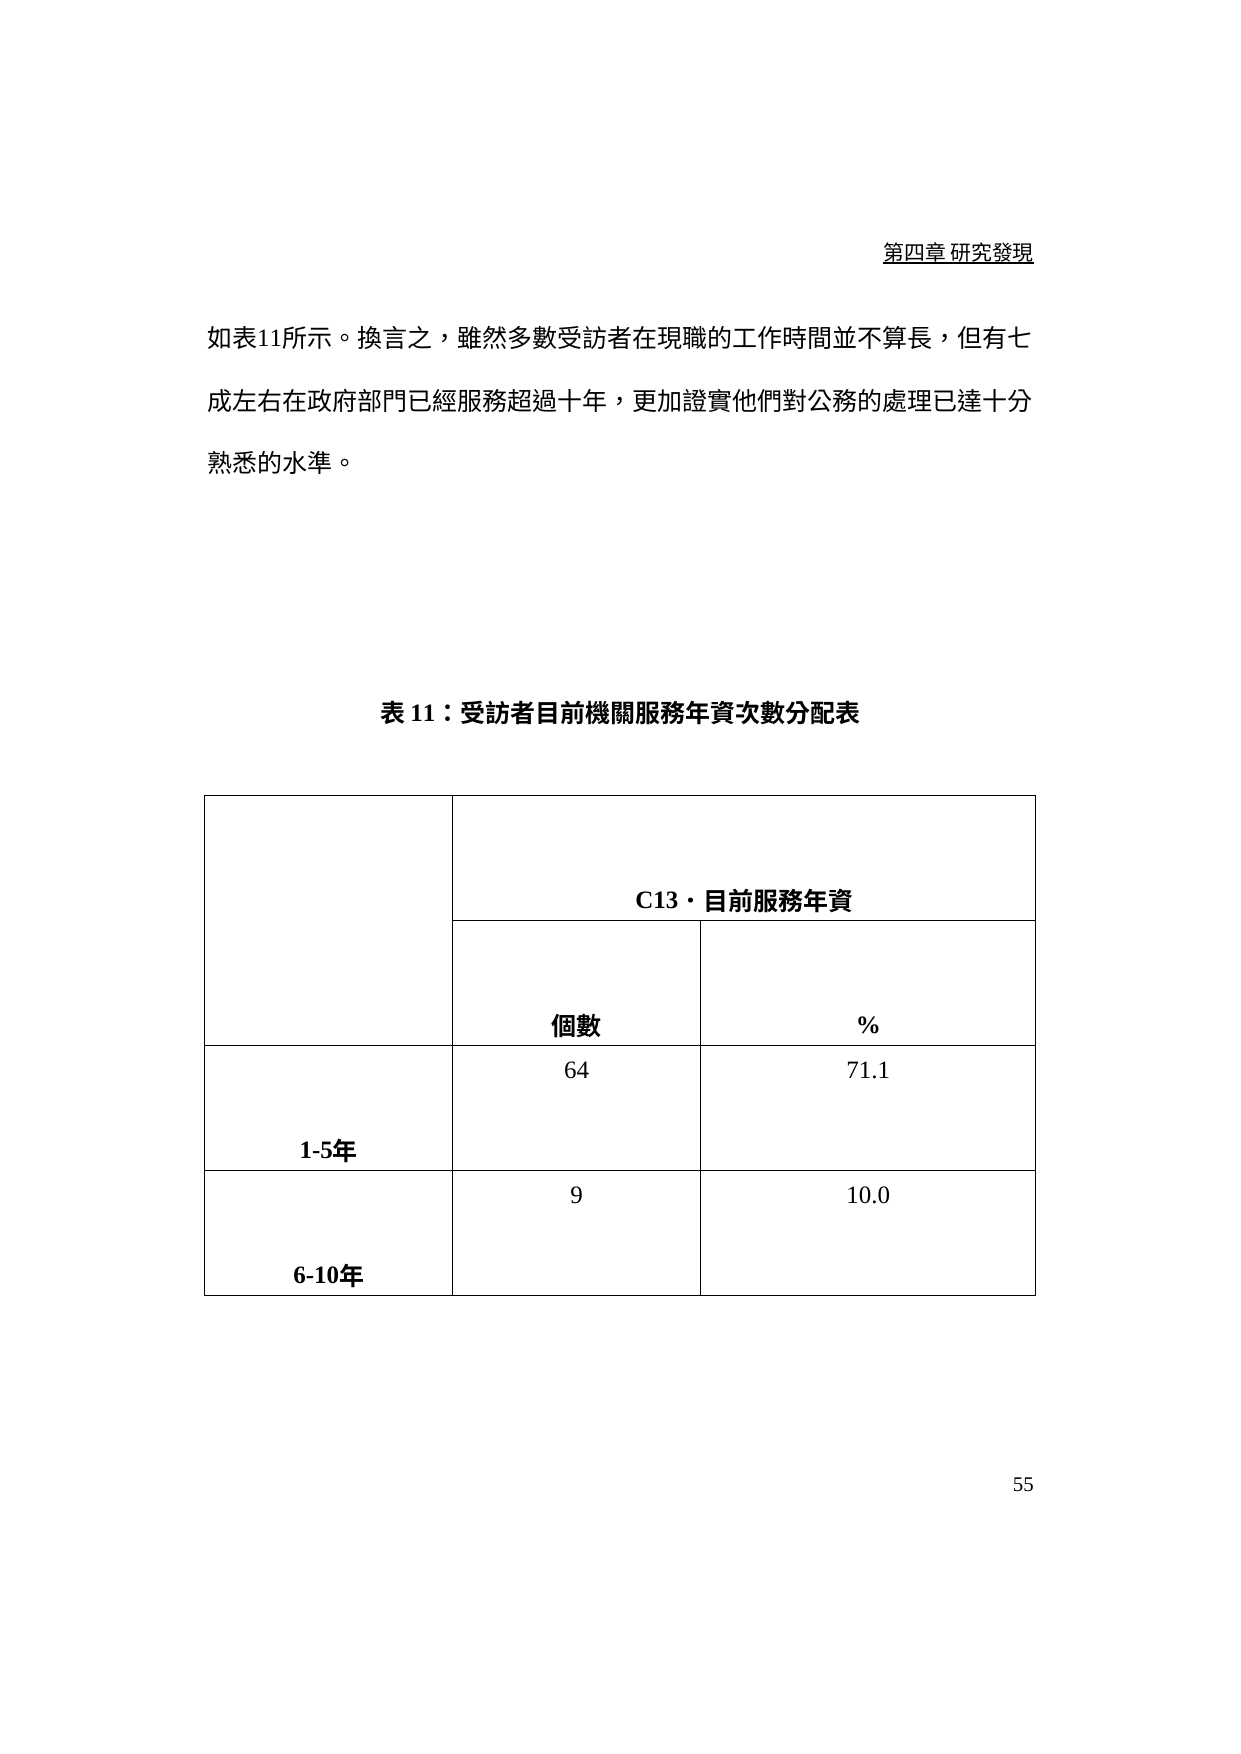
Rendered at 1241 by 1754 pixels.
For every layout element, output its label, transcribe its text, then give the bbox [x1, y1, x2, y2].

table_cell 64 [453, 1046, 700, 1170]
table_header [205, 796, 452, 1045]
table_cell 10.0 [701, 1171, 1035, 1295]
text 如表11所示。換言之，雖然多數受訪者在現職的工作時間並不算長，但有七成左右在政府部門已經服務超過十年，更加證實他們對公務的處理已達十分熟悉的水準。 [207, 295, 1033, 483]
table_cell 6-10年 [205, 1171, 452, 1295]
table_cell 個數 [453, 921, 700, 1045]
table_cell 71.1 [701, 1046, 1035, 1170]
table_cell % [701, 921, 1035, 1045]
table_header C13．目前服務年資 [453, 796, 1035, 920]
table_cell 1-5年 [205, 1046, 452, 1170]
table_cell 9 [453, 1171, 700, 1295]
text 表11：受訪者目前機關服務年資次數分配表 [207, 670, 1033, 733]
